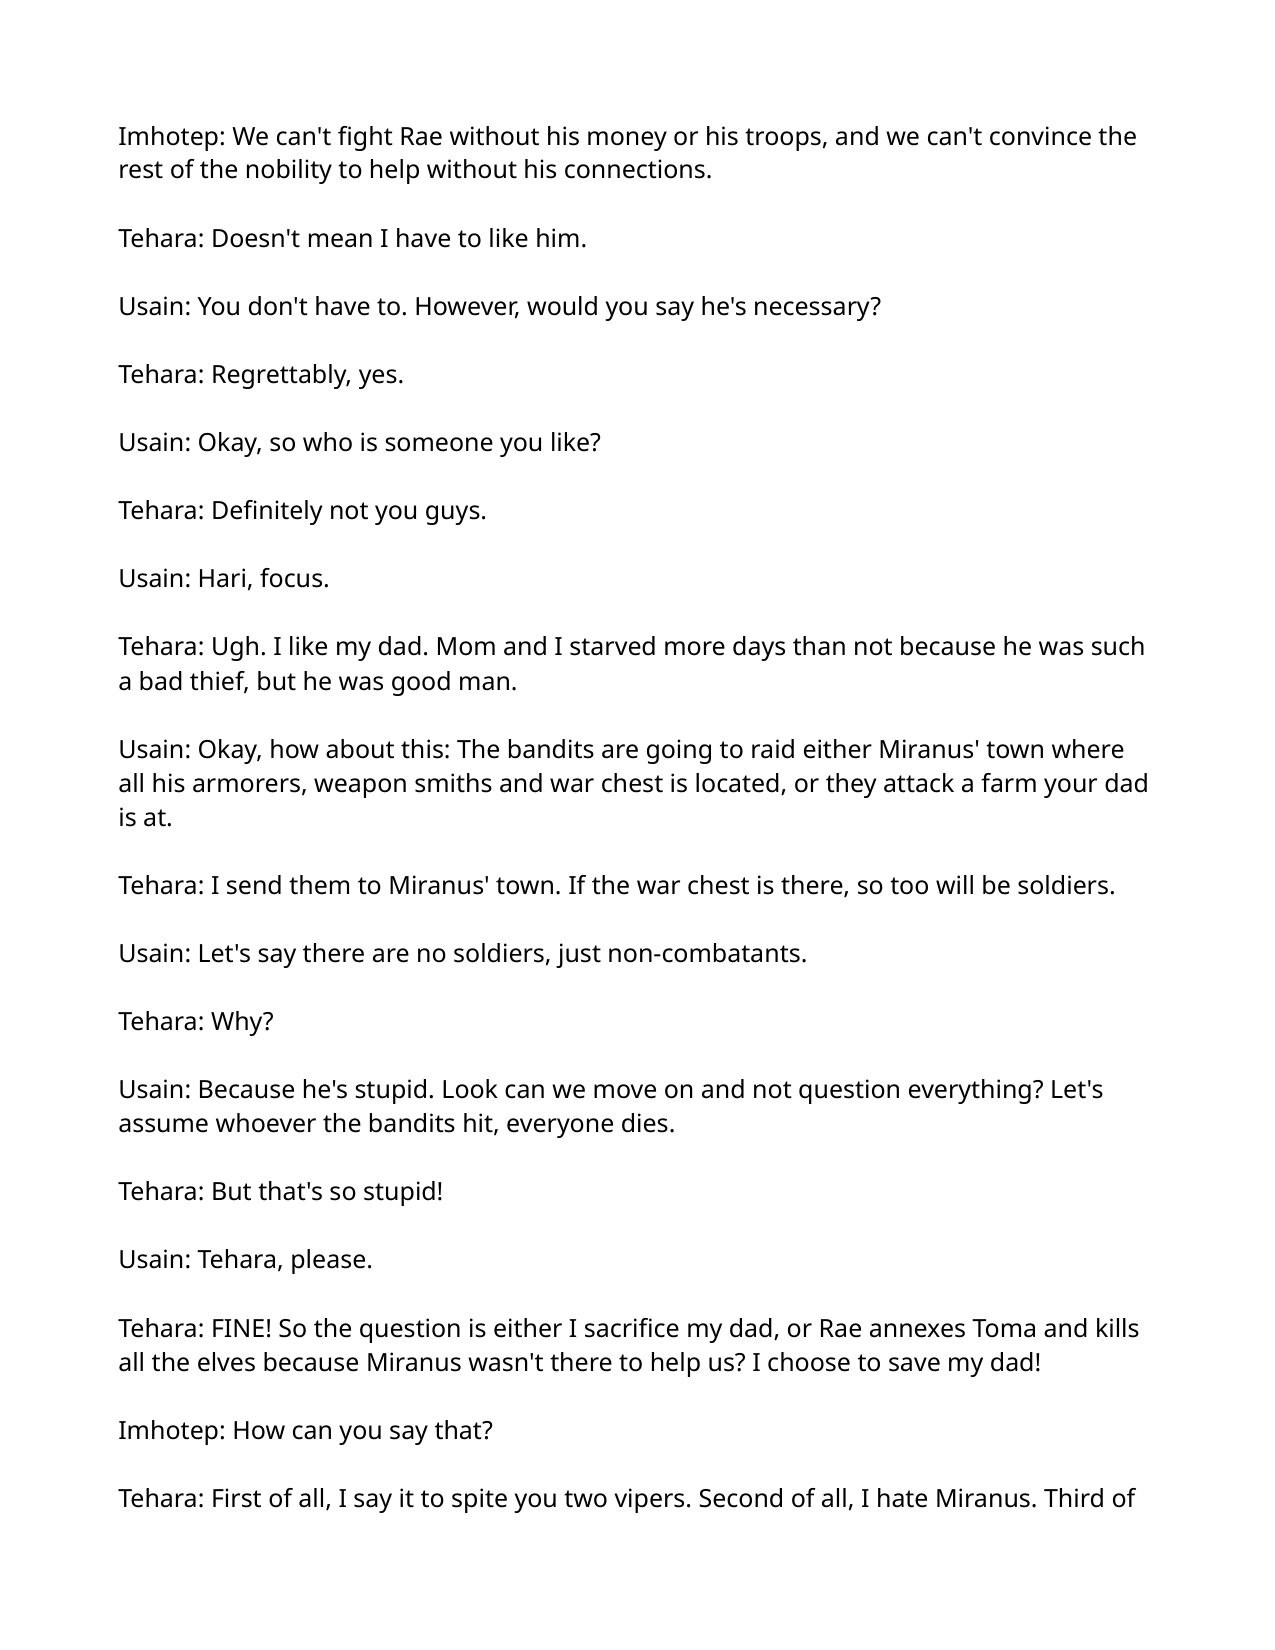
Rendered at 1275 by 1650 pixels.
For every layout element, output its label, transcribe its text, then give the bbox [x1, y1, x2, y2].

text Usain: Hari, focus. [118, 561, 1157, 595]
text Tehara: Ugh. I like my dad. Mom and I starved more days than not because he was such a bad thief, but he was good man. [118, 629, 1157, 697]
text Tehara: Regrettably, yes. [118, 357, 1157, 391]
text Tehara: Doesn't mean I have to like him. [118, 220, 1157, 254]
text Usain: Okay, how about this: The bandits are going to raid either Miranus' town where all his armorers, weapon smiths and war chest is located, or they attack a farm your dad is at. [118, 731, 1157, 833]
text Tehara: Definitely not you guys. [118, 493, 1157, 527]
text Imhotep: How can you say that? [118, 1412, 1157, 1447]
text Tehara: First of all, I say it to spite you two vipers. Second of all, I hate Miranus. Third of [118, 1481, 1157, 1515]
text Usain: Okay, so who is someone you like? [118, 425, 1157, 459]
text Imhotep: We can't fight Rae without his money or his troops, and we can't convince the rest of the nobility to help without his connections. [118, 118, 1157, 186]
text Tehara: FINE! So the question is either I sacrifice my dad, or Rae annexes Toma and kills all the elves because Miranus wasn't there to help us? I choose to save my dad! [118, 1310, 1157, 1378]
text Tehara: I send them to Miranus' town. If the war chest is there, so too will be soldiers. [118, 867, 1157, 902]
text Usain: Let's say there are no soldiers, just non-combatants. [118, 936, 1157, 970]
text Usain: You don't have to. However, would you say he's necessary? [118, 288, 1157, 322]
text Usain: Because he's stupid. Look can we move on and not question everything? Let's assume whoever the bandits hit, everyone dies. [118, 1072, 1157, 1140]
text Tehara: But that's so stupid! [118, 1174, 1157, 1208]
text Tehara: Why? [118, 1004, 1157, 1038]
text Usain: Tehara, please. [118, 1242, 1157, 1276]
